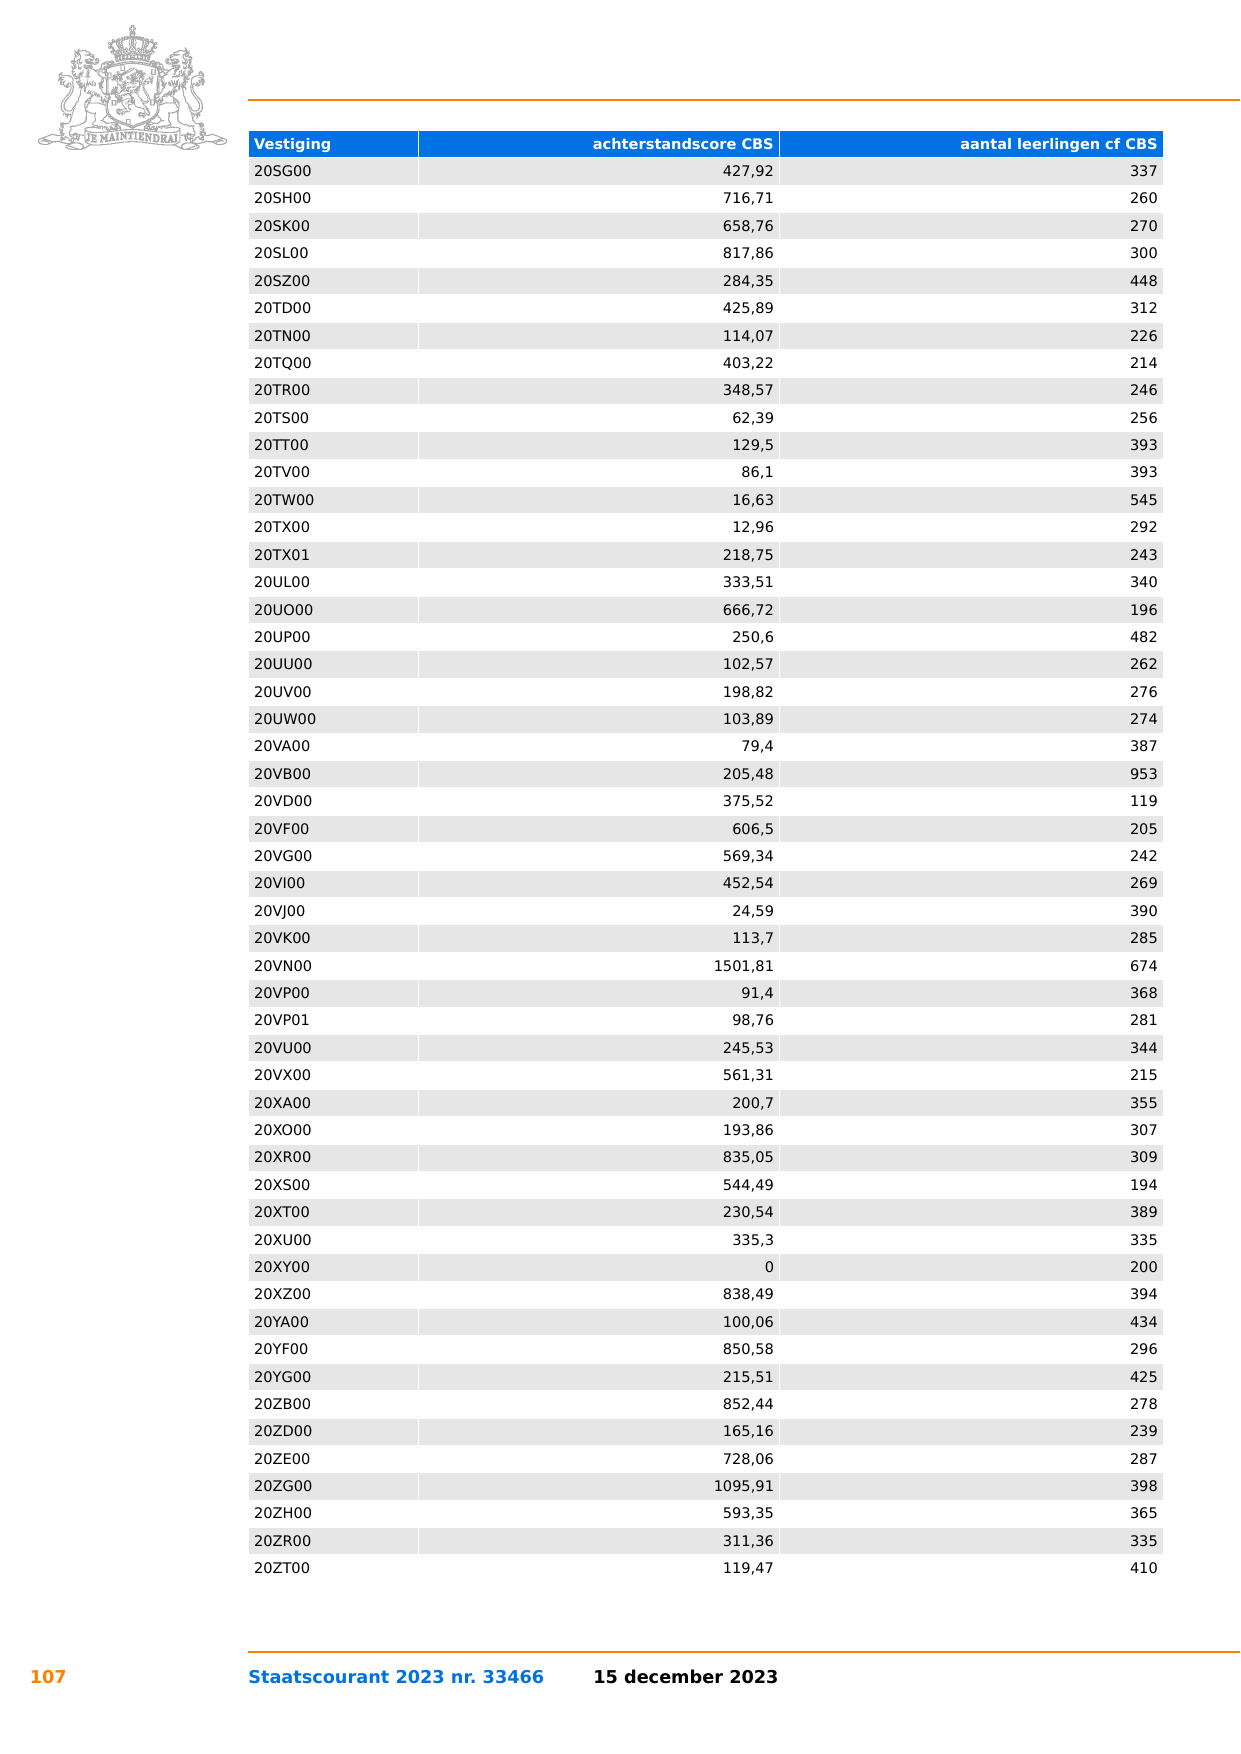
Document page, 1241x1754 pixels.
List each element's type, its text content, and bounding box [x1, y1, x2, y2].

table_cell 270 [780, 213, 1163, 239]
table_cell 674 [780, 953, 1163, 979]
table_cell 817,86 [419, 241, 779, 267]
table_cell 398 [780, 1473, 1163, 1500]
table_cell 20SH00 [249, 186, 418, 212]
table_cell 335 [780, 1528, 1163, 1554]
table_cell 1095,91 [419, 1473, 779, 1500]
table_cell 102,57 [419, 651, 779, 678]
table_cell 403,22 [419, 350, 779, 376]
table_cell 716,71 [419, 186, 779, 212]
table_cell 394 [780, 1282, 1163, 1308]
table_cell 215 [780, 1063, 1163, 1089]
table_cell 340 [780, 569, 1163, 596]
table_cell 20TQ00 [249, 350, 418, 376]
table_cell 569,34 [419, 843, 779, 869]
table_cell 838,49 [419, 1282, 779, 1308]
table_cell 292 [780, 515, 1163, 541]
table_cell 200,7 [419, 1090, 779, 1116]
table_cell 0 [419, 1254, 779, 1281]
table_cell 285 [780, 925, 1163, 952]
table_cell 410 [780, 1556, 1163, 1582]
table_cell 205 [780, 816, 1163, 842]
table_cell 307 [780, 1117, 1163, 1143]
table_cell 850,58 [419, 1336, 779, 1363]
table_cell 20VK00 [249, 925, 418, 952]
table_cell 20UV00 [249, 679, 418, 705]
table_cell 230,54 [419, 1199, 779, 1226]
table_cell 20ZT00 [249, 1556, 418, 1582]
table_cell 20XU00 [249, 1227, 418, 1253]
table_cell 239 [780, 1419, 1163, 1445]
table_cell 119,47 [419, 1556, 779, 1582]
table_cell 20SK00 [249, 213, 418, 239]
table_cell 20TN00 [249, 323, 418, 349]
table_cell 20VJ00 [249, 898, 418, 924]
table_cell 193,86 [419, 1117, 779, 1143]
table_cell 20VF00 [249, 816, 418, 842]
table_cell 365 [780, 1501, 1163, 1527]
table_cell 226 [780, 323, 1163, 349]
table_cell 20UW00 [249, 706, 418, 733]
table_cell 311,36 [419, 1528, 779, 1554]
table_cell 243 [780, 542, 1163, 568]
table_cell 309 [780, 1145, 1163, 1171]
table_cell 835,05 [419, 1145, 779, 1171]
table_cell 368 [780, 980, 1163, 1007]
table_cell 62,39 [419, 405, 779, 431]
table_cell 287 [780, 1446, 1163, 1472]
table_cell 427,92 [419, 158, 779, 185]
table_cell 278 [780, 1391, 1163, 1417]
table_cell 100,06 [419, 1309, 779, 1335]
table_cell 20SL00 [249, 241, 418, 267]
table_cell 452,54 [419, 871, 779, 897]
table_cell 200 [780, 1254, 1163, 1281]
table_cell 20VI00 [249, 871, 418, 897]
table_cell 98,76 [419, 1008, 779, 1034]
table_cell 20VN00 [249, 953, 418, 979]
table_cell 335,3 [419, 1227, 779, 1253]
table_cell 561,31 [419, 1063, 779, 1089]
table_cell 196 [780, 597, 1163, 623]
table_cell 20VB00 [249, 761, 418, 787]
table_cell 348,57 [419, 378, 779, 404]
table_cell 269 [780, 871, 1163, 897]
table_cell 300 [780, 241, 1163, 267]
table_cell 312 [780, 295, 1163, 322]
table_cell 393 [780, 460, 1163, 486]
table_cell 20TT00 [249, 432, 418, 459]
table_cell 20ZD00 [249, 1419, 418, 1445]
table_cell 544,49 [419, 1172, 779, 1198]
table_cell 666,72 [419, 597, 779, 623]
table_cell 165,16 [419, 1419, 779, 1445]
table_cell 20UP00 [249, 624, 418, 650]
table_cell 20ZE00 [249, 1446, 418, 1472]
table_cell 335 [780, 1227, 1163, 1253]
table_cell 245,53 [419, 1035, 779, 1061]
table_cell 218,75 [419, 542, 779, 568]
table_cell 20VD00 [249, 789, 418, 815]
table_cell 344 [780, 1035, 1163, 1061]
table_header achterstandscore CBS [419, 131, 779, 157]
table_cell 20ZG00 [249, 1473, 418, 1500]
table_cell 114,07 [419, 323, 779, 349]
table_cell 20UO00 [249, 597, 418, 623]
table_cell 205,48 [419, 761, 779, 787]
table_cell 246 [780, 378, 1163, 404]
table_cell 425 [780, 1364, 1163, 1390]
table_cell 16,63 [419, 487, 779, 513]
table_cell 12,96 [419, 515, 779, 541]
table_cell 337 [780, 158, 1163, 185]
table_cell 281 [780, 1008, 1163, 1034]
table_cell 20YG00 [249, 1364, 418, 1390]
table_cell 274 [780, 706, 1163, 733]
table_cell 20UL00 [249, 569, 418, 596]
table_cell 20XS00 [249, 1172, 418, 1198]
table_cell 448 [780, 268, 1163, 294]
table_cell 20XZ00 [249, 1282, 418, 1308]
table_cell 214 [780, 350, 1163, 376]
table_cell 387 [780, 734, 1163, 760]
table_cell 375,52 [419, 789, 779, 815]
table_cell 194 [780, 1172, 1163, 1198]
table_cell 20TS00 [249, 405, 418, 431]
table_cell 482 [780, 624, 1163, 650]
table_cell 20VP00 [249, 980, 418, 1007]
table_cell 434 [780, 1309, 1163, 1335]
table_cell 20TR00 [249, 378, 418, 404]
table_cell 1501,81 [419, 953, 779, 979]
table_cell 113,7 [419, 925, 779, 952]
table_cell 20XR00 [249, 1145, 418, 1171]
table_cell 20VP01 [249, 1008, 418, 1034]
table_cell 276 [780, 679, 1163, 705]
table_cell 250,6 [419, 624, 779, 650]
table_cell 20TW00 [249, 487, 418, 513]
table_cell 86,1 [419, 460, 779, 486]
table_cell 24,59 [419, 898, 779, 924]
table_cell 103,89 [419, 706, 779, 733]
picture [38, 25, 227, 150]
table_cell 256 [780, 405, 1163, 431]
table_cell 20VG00 [249, 843, 418, 869]
table_cell 20ZH00 [249, 1501, 418, 1527]
table_cell 119 [780, 789, 1163, 815]
table_cell 262 [780, 651, 1163, 678]
table_cell 425,89 [419, 295, 779, 322]
table_cell 333,51 [419, 569, 779, 596]
table_cell 215,51 [419, 1364, 779, 1390]
table_cell 20SG00 [249, 158, 418, 185]
table_cell 20TX00 [249, 515, 418, 541]
table_cell 20XO00 [249, 1117, 418, 1143]
table_cell 20VA00 [249, 734, 418, 760]
table_header Vestiging [249, 131, 418, 157]
table_cell 355 [780, 1090, 1163, 1116]
table_cell 260 [780, 186, 1163, 212]
table_cell 20YA00 [249, 1309, 418, 1335]
table_cell 393 [780, 432, 1163, 459]
table_cell 79,4 [419, 734, 779, 760]
table_cell 390 [780, 898, 1163, 924]
table_cell 198,82 [419, 679, 779, 705]
table_cell 20XA00 [249, 1090, 418, 1116]
table_cell 20TD00 [249, 295, 418, 322]
table_cell 20TV00 [249, 460, 418, 486]
table_cell 20VX00 [249, 1063, 418, 1089]
table_cell 20TX01 [249, 542, 418, 568]
table_cell 728,06 [419, 1446, 779, 1472]
table_cell 20SZ00 [249, 268, 418, 294]
table_cell 20XY00 [249, 1254, 418, 1281]
table_cell 953 [780, 761, 1163, 787]
table_cell 284,35 [419, 268, 779, 294]
table_cell 606,5 [419, 816, 779, 842]
table_cell 20ZB00 [249, 1391, 418, 1417]
table_header aantal leerlingen cf CBS [780, 131, 1163, 157]
table_cell 91,4 [419, 980, 779, 1007]
table_cell 20YF00 [249, 1336, 418, 1363]
table_cell 296 [780, 1336, 1163, 1363]
table_cell 852,44 [419, 1391, 779, 1417]
table_cell 20VU00 [249, 1035, 418, 1061]
table_cell 389 [780, 1199, 1163, 1226]
table_cell 129,5 [419, 432, 779, 459]
table_cell 20ZR00 [249, 1528, 418, 1554]
table_cell 20UU00 [249, 651, 418, 678]
table_cell 20XT00 [249, 1199, 418, 1226]
table_cell 593,35 [419, 1501, 779, 1527]
table_cell 658,76 [419, 213, 779, 239]
table_cell 242 [780, 843, 1163, 869]
table_cell 545 [780, 487, 1163, 513]
